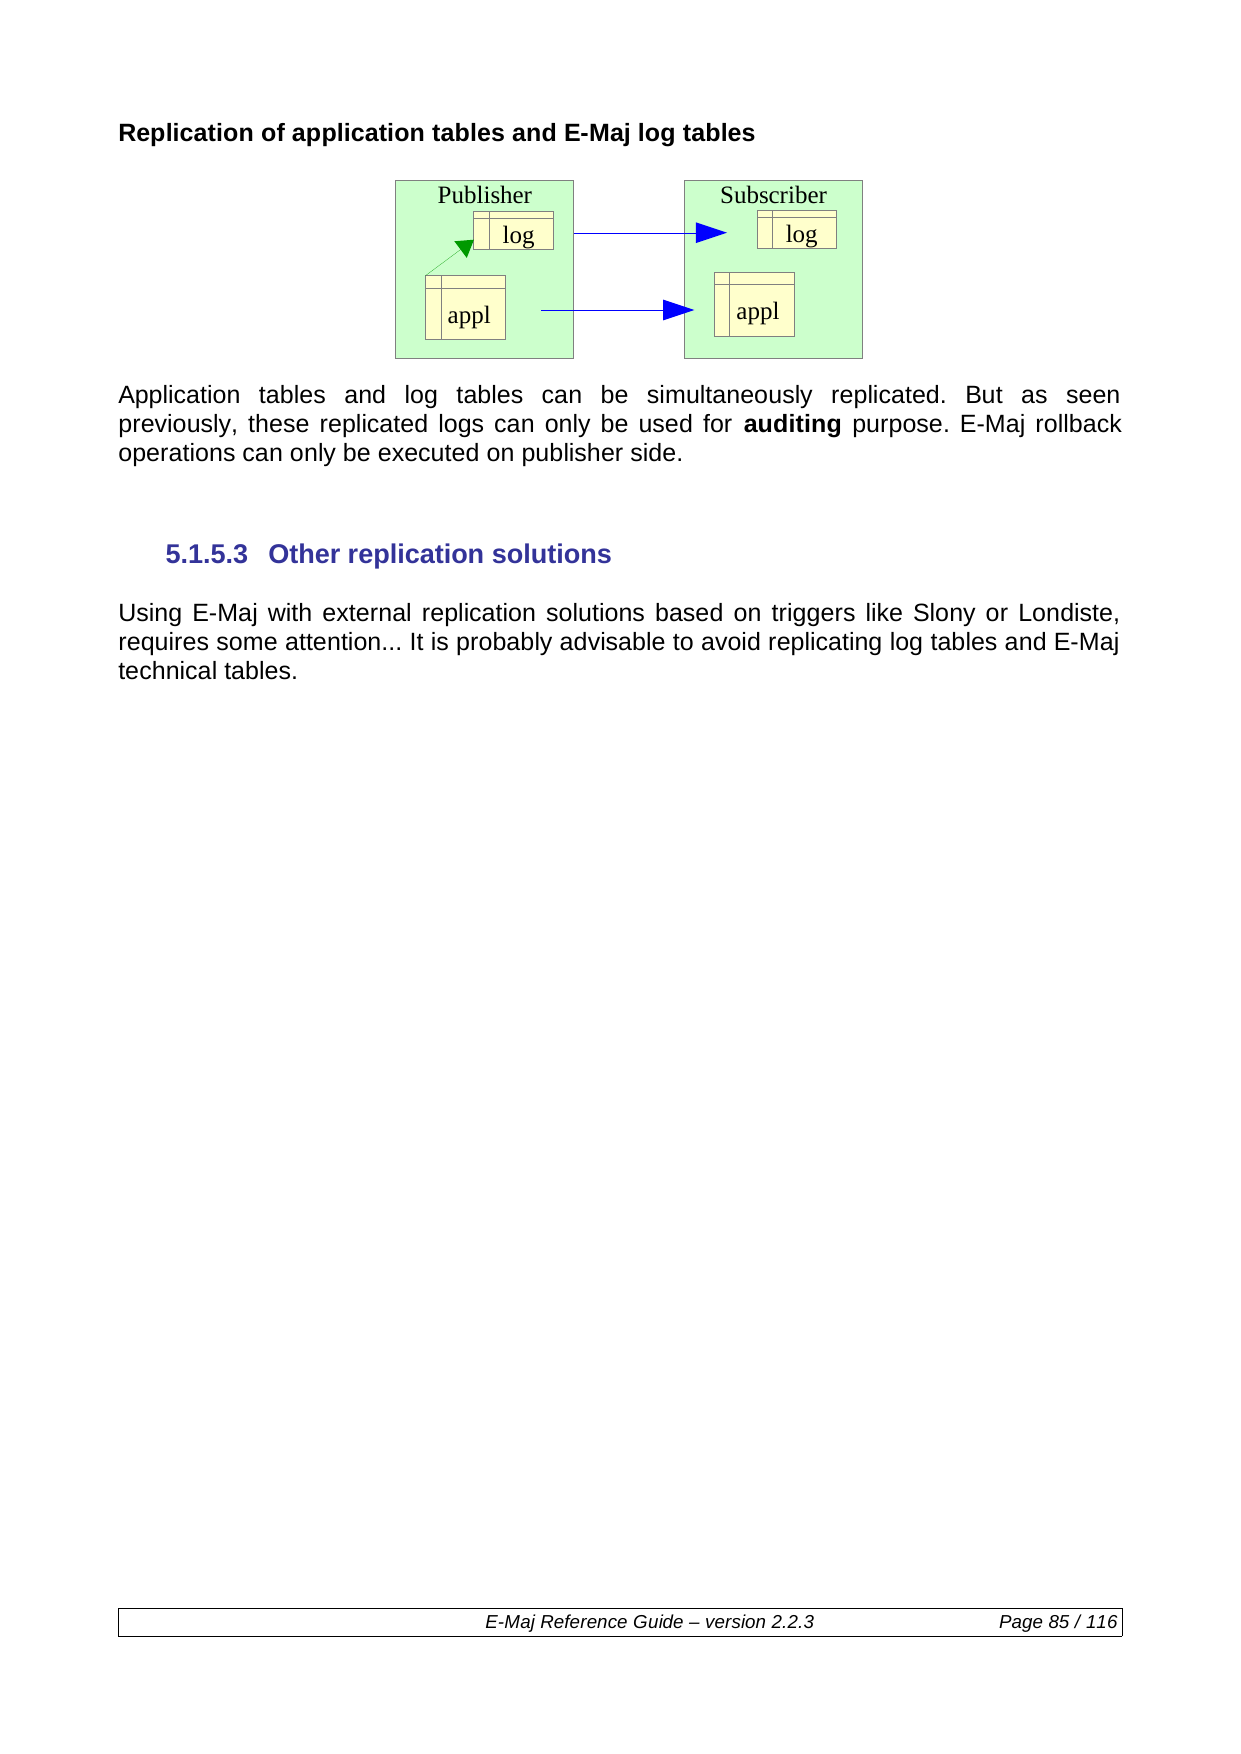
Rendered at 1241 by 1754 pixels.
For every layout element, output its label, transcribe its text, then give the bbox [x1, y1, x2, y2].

text Replication of application tables and E-Maj log tables [118, 118, 1122, 147]
text Using E-Maj with external replication solutions based on triggers like Slony or Londiste, requires some attention... It is probably advisable to avoid replicating log tables and E-Maj technical tables. [118, 598, 1122, 685]
text Application tables and log tables can be simultaneously replicated. But as seen previously, these replicated logs can only be used for auditing purpose. E-Maj rollback operations can only be executed on publisher side. [118, 380, 1122, 467]
subtitle Other replication solutions [165, 537, 1122, 568]
